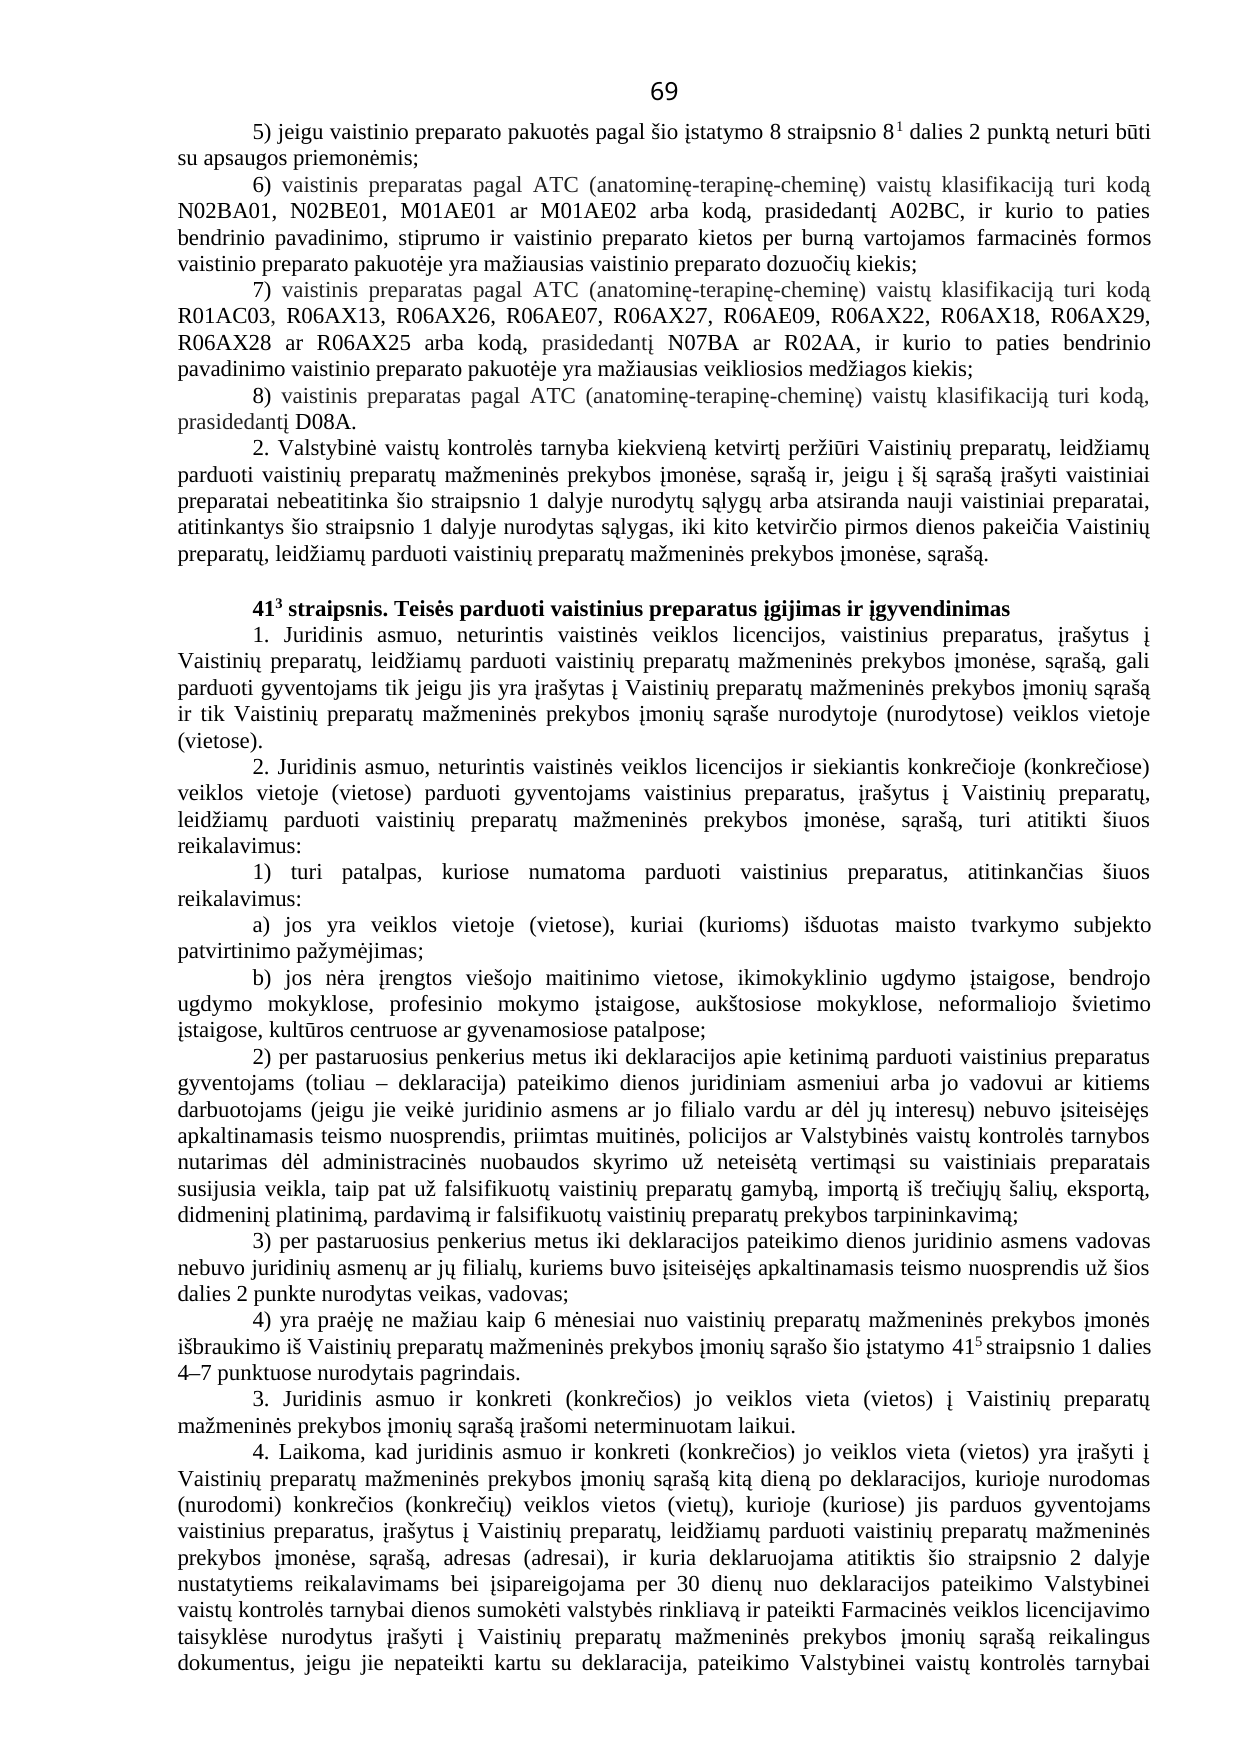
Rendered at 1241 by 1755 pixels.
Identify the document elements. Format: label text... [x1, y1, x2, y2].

text 4) yra praėję ne mažiau kaip 6 mėnesiai nuo vaistinių preparatų mažmeninės prekybos įmonės išbraukimo iš Vaistinių preparatų mažmeninės prekybos įmonių sąrašo šio įstatymo 415 straipsnio 1 dalies 4–7 punktuose nurodytais pagrindais. [177, 1306, 1152, 1386]
text 413 straipsnis. Teisės parduoti vaistinius preparatus įgijimas ir įgyvendinimas [177, 595, 1152, 621]
text 4. Laikoma, kad juridinis asmuo ir konkreti (konkrečios) jo veiklos vieta (vietos) yra įrašyti į Vaistinių preparatų mažmeninės prekybos įmonių sąrašą kitą dieną po deklaracijos, kurioje nurodomas (nurodomi) konkrečios (konkrečių) veiklos vietos (vietų), kurioje (kuriose) jis parduos gyventojams vaistinius preparatus, įrašytus į Vaistinių preparatų, leidžiamų parduoti vaistinių preparatų mažmeninės prekybos įmonėse, sąrašą, adresas (adresai), ir kuria deklaruojama atitiktis šio straipsnio 2 dalyje nustatytiems reikalavimams bei įsipareigojama per 30 dienų nuo deklaracijos pateikimo Valstybinei vaistų kontrolės tarnybai dienos sumokėti valstybės rinkliavą ir pateikti Farmacinės veiklos licencijavimo taisyklėse nurodytus įrašyti į Vaistinių preparatų mažmeninės prekybos įmonių sąrašą reikalingus dokumentus, jeigu jie nepateikti kartu su deklaracija, pateikimo Valstybinei vaistų kontrolės tarnybai [177, 1438, 1152, 1675]
text 2) per pastaruosius penkerius metus iki deklaracijos apie ketinimą parduoti vaistinius preparatus gyventojams (toliau – deklaracija) pateikimo dienos juridiniam asmeniui arba jo vadovui ar kitiems darbuotojams (jeigu jie veikė juridinio asmens ar jo filialo vardu ar dėl jų interesų) nebuvo įsiteisėjęs apkaltinamasis teismo nuosprendis, priimtas muitinės, policijos ar Valstybinės vaistų kontrolės tarnybos nutarimas dėl administracinės nuobaudos skyrimo už neteisėtą vertimąsi su vaistiniais preparatais susijusia veikla, taip pat už falsifikuotų vaistinių preparatų gamybą, importą iš trečiųjų šalių, eksportą, didmeninį platinimą, pardavimą ir falsifikuotų vaistinių preparatų prekybos tarpininkavimą; [177, 1043, 1152, 1227]
text 1) turi patalpas, kuriose numatoma parduoti vaistinius preparatus, atitinkančias šiuos reikalavimus: [177, 858, 1152, 911]
text 3. Juridinis asmuo ir konkreti (konkrečios) jo veiklos vieta (vietos) į Vaistinių preparatų mažmeninės prekybos įmonių sąrašą įrašomi neterminuotam laikui. [177, 1386, 1152, 1438]
text 1. Juridinis asmuo, neturintis vaistinės veiklos licencijos, vaistinius preparatus, įrašytus į Vaistinių preparatų, leidžiamų parduoti vaistinių preparatų mažmeninės prekybos įmonėse, sąrašą, gali parduoti gyventojams tik jeigu jis yra įrašytas į Vaistinių preparatų mažmeninės prekybos įmonių sąrašą ir tik Vaistinių preparatų mažmeninės prekybos įmonių sąraše nurodytoje (nurodytose) veiklos vietoje (vietose). [177, 621, 1152, 753]
text 5) jeigu vaistinio preparato pakuotės pagal šio įstatymo 8 straipsnio 81 dalies 2 punktą neturi būti su apsaugos priemonėmis; [177, 118, 1152, 171]
text 2. Valstybinė vaistų kontrolės tarnyba kiekvieną ketvirtį peržiūri Vaistinių preparatų, leidžiamų parduoti vaistinių preparatų mažmeninės prekybos įmonėse, sąrašą ir, jeigu į šį sąrašą įrašyti vaistiniai preparatai nebeatitinka šio straipsnio 1 dalyje nurodytų sąlygų arba atsiranda nauji vaistiniai preparatai, atitinkantys šio straipsnio 1 dalyje nurodytas sąlygas, iki kito ketvirčio pirmos dienos pakeičia Vaistinių preparatų, leidžiamų parduoti vaistinių preparatų mažmeninės prekybos įmonėse, sąrašą. [177, 434, 1152, 566]
text 2. Juridinis asmuo, neturintis vaistinės veiklos licencijos ir siekiantis konkrečioje (konkrečiose) veiklos vietoje (vietose) parduoti gyventojams vaistinius preparatus, įrašytus į Vaistinių preparatų, leidžiamų parduoti vaistinių preparatų mažmeninės prekybos įmonėse, sąrašą, turi atitikti šiuos reikalavimus: [177, 753, 1152, 858]
text 8) vaistinis preparatas pagal ATC (anatominę-terapinę-cheminę) vaistų klasifikaciją turi kodą, prasidedantį D08A. [177, 382, 1152, 434]
text 3) per pastaruosius penkerius metus iki deklaracijos pateikimo dienos juridinio asmens vadovas nebuvo juridinių asmenų ar jų filialų, kuriems buvo įsiteisėjęs apkaltinamasis teismo nuosprendis už šios dalies 2 punkte nurodytas veikas, vadovas; [177, 1227, 1152, 1306]
text a) jos yra veiklos vietoje (vietose), kuriai (kurioms) išduotas maisto tvarkymo subjekto patvirtinimo pažymėjimas; [177, 911, 1152, 964]
text 6) vaistinis preparatas pagal ATC (anatominę-terapinę-cheminę) vaistų klasifikaciją turi kodą N02BA01, N02BE01, M01AE01 ar M01AE02 arba kodą, prasidedantį A02BC, ir kurio to paties bendrinio pavadinimo, stiprumo ir vaistinio preparato kietos per burną vartojamos farmacinės formos vaistinio preparato pakuotėje yra mažiausias vaistinio preparato dozuočių kiekis; [177, 171, 1152, 276]
text b) jos nėra įrengtos viešojo maitinimo vietose, ikimokyklinio ugdymo įstaigose, bendrojo ugdymo mokyklose, profesinio mokymo įstaigose, aukštosiose mokyklose, neformaliojo švietimo įstaigose, kultūros centruose ar gyvenamosiose patalpose; [177, 964, 1152, 1043]
text 7) vaistinis preparatas pagal ATC (anatominę-terapinę-cheminę) vaistų klasifikaciją turi kodą R01AC03, R06AX13, R06AX26, R06AE07, R06AX27, R06AE09, R06AX22, R06AX18, R06AX29, R06AX28 ar R06AX25 arba kodą, prasidedantį N07BA ar R02AA, ir kurio to paties bendrinio pavadinimo vaistinio preparato pakuotėje yra mažiausias veikliosios medžiagos kiekis; [177, 276, 1152, 382]
